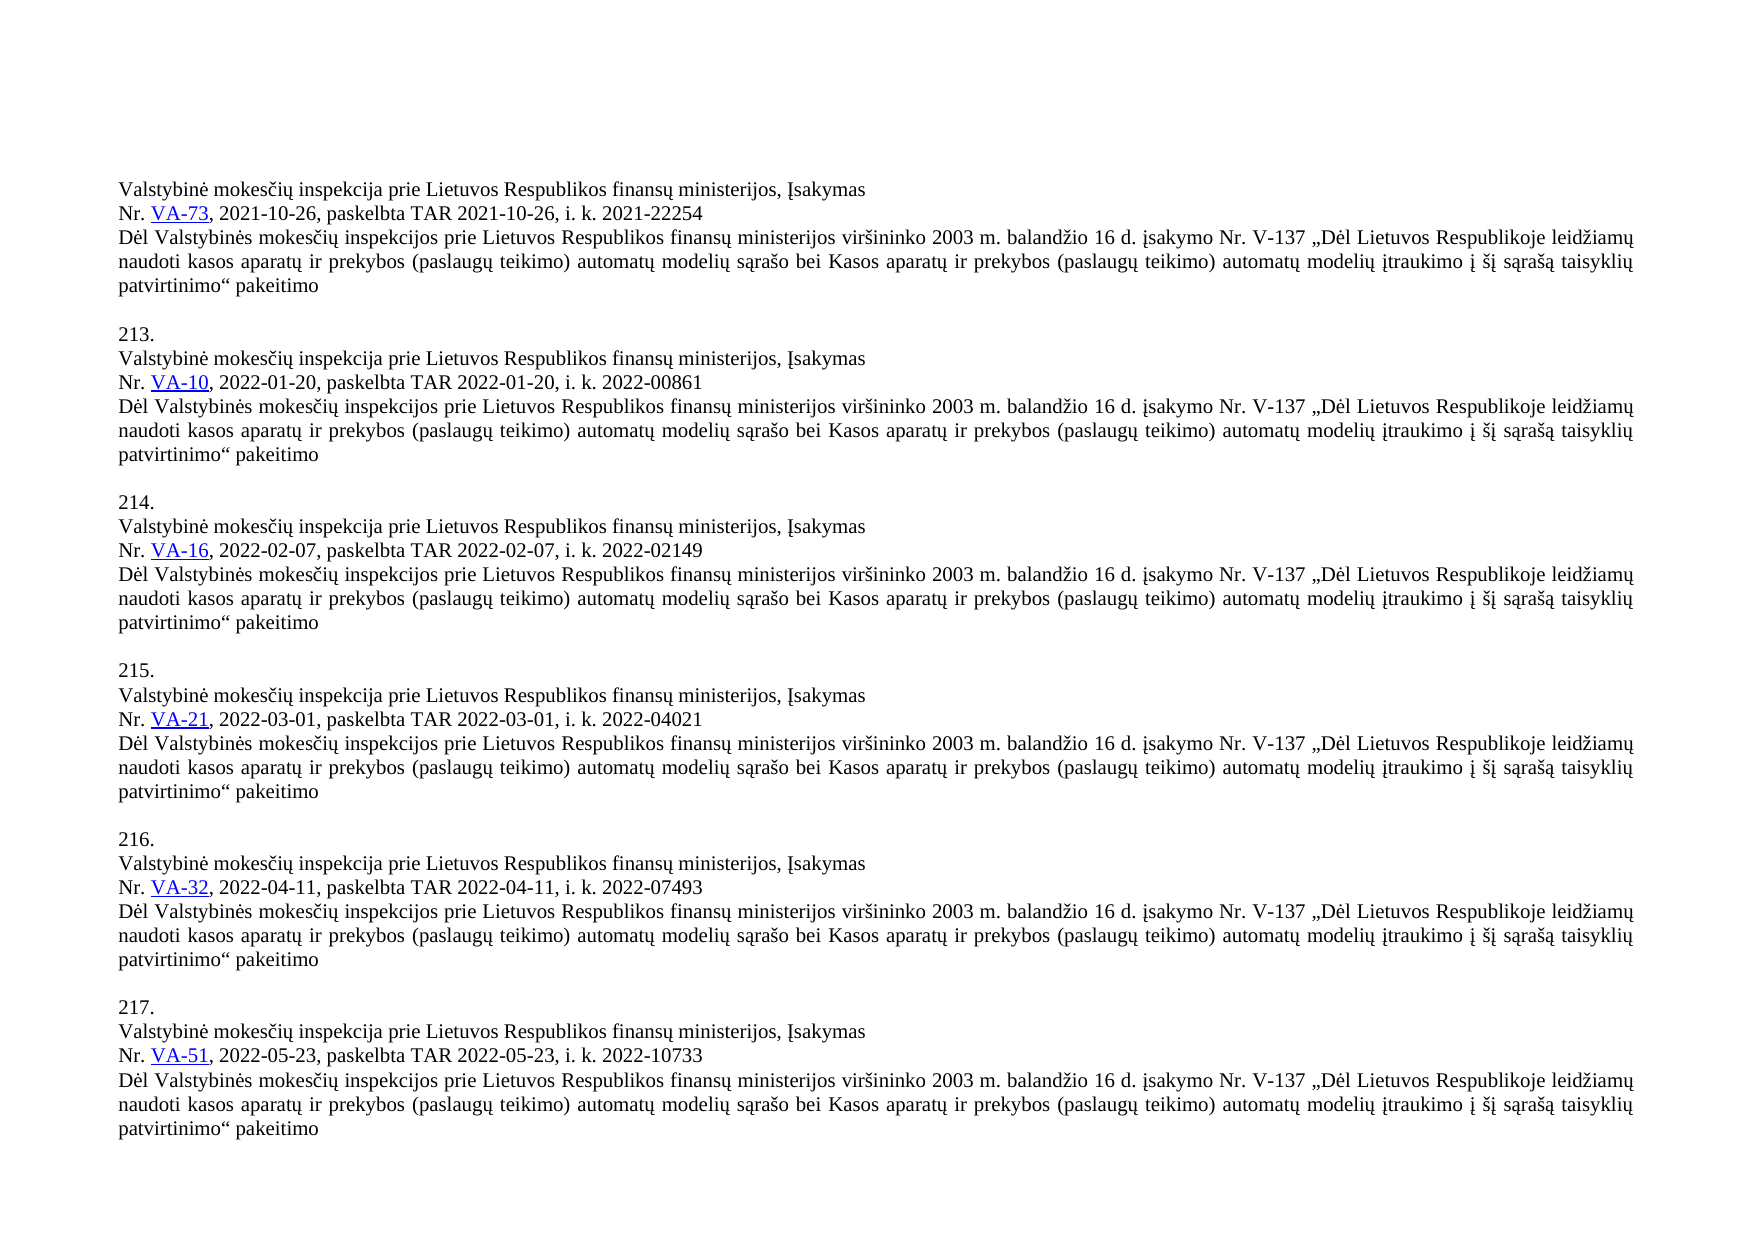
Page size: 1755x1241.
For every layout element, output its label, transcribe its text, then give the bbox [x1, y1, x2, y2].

text Nr. VA-16, 2022-02-07, paskelbta TAR 2022-02-07, i. k. 2022-02149 [118, 538, 1636, 562]
text Valstybinė mokesčių inspekcija prie Lietuvos Respublikos finansų ministerijos, Įsakymas [118, 514, 1636, 538]
text Valstybinė mokesčių inspekcija prie Lietuvos Respublikos finansų ministerijos, Įsakymas [118, 851, 1636, 875]
text Nr. VA-51, 2022-05-23, paskelbta TAR 2022-05-23, i. k. 2022-10733 [118, 1043, 1636, 1067]
text 216. [118, 827, 1636, 851]
text Dėl Valstybinės mokesčių inspekcijos prie Lietuvos Respublikos finansų ministerijos viršininko 2003 m. balandžio 16 d. įsakymo Nr. V-137 „Dėl Lietuvos Respublikoje leidžiamų naudoti kasos aparatų ir prekybos (paslaugų teikimo) automatų modelių sąrašo bei Kasos aparatų ir prekybos (paslaugų teikimo) automatų modelių įtraukimo į šį sąrašą taisyklių patvirtinimo“ pakeitimo [118, 1067, 1636, 1140]
text Valstybinė mokesčių inspekcija prie Lietuvos Respublikos finansų ministerijos, Įsakymas [118, 682, 1636, 707]
text Dėl Valstybinės mokesčių inspekcijos prie Lietuvos Respublikos finansų ministerijos viršininko 2003 m. balandžio 16 d. įsakymo Nr. V-137 „Dėl Lietuvos Respublikoje leidžiamų naudoti kasos aparatų ir prekybos (paslaugų teikimo) automatų modelių sąrašo bei Kasos aparatų ir prekybos (paslaugų teikimo) automatų modelių įtraukimo į šį sąrašą taisyklių patvirtinimo“ pakeitimo [118, 562, 1636, 634]
text Dėl Valstybinės mokesčių inspekcijos prie Lietuvos Respublikos finansų ministerijos viršininko 2003 m. balandžio 16 d. įsakymo Nr. V-137 „Dėl Lietuvos Respublikoje leidžiamų naudoti kasos aparatų ir prekybos (paslaugų teikimo) automatų modelių sąrašo bei Kasos aparatų ir prekybos (paslaugų teikimo) automatų modelių įtraukimo į šį sąrašą taisyklių patvirtinimo“ pakeitimo [118, 394, 1636, 466]
text Nr. VA-21, 2022-03-01, paskelbta TAR 2022-03-01, i. k. 2022-04021 [118, 707, 1636, 731]
text Dėl Valstybinės mokesčių inspekcijos prie Lietuvos Respublikos finansų ministerijos viršininko 2003 m. balandžio 16 d. įsakymo Nr. V-137 „Dėl Lietuvos Respublikoje leidžiamų naudoti kasos aparatų ir prekybos (paslaugų teikimo) automatų modelių sąrašo bei Kasos aparatų ir prekybos (paslaugų teikimo) automatų modelių įtraukimo į šį sąrašą taisyklių patvirtinimo“ pakeitimo [118, 225, 1636, 297]
text 213. [118, 322, 1636, 346]
text Nr. VA-10, 2022-01-20, paskelbta TAR 2022-01-20, i. k. 2022-00861 [118, 370, 1636, 394]
text Valstybinė mokesčių inspekcija prie Lietuvos Respublikos finansų ministerijos, Įsakymas [118, 346, 1636, 370]
text Dėl Valstybinės mokesčių inspekcijos prie Lietuvos Respublikos finansų ministerijos viršininko 2003 m. balandžio 16 d. įsakymo Nr. V-137 „Dėl Lietuvos Respublikoje leidžiamų naudoti kasos aparatų ir prekybos (paslaugų teikimo) automatų modelių sąrašo bei Kasos aparatų ir prekybos (paslaugų teikimo) automatų modelių įtraukimo į šį sąrašą taisyklių patvirtinimo“ pakeitimo [118, 731, 1636, 803]
text Valstybinė mokesčių inspekcija prie Lietuvos Respublikos finansų ministerijos, Įsakymas [118, 177, 1636, 201]
text Valstybinė mokesčių inspekcija prie Lietuvos Respublikos finansų ministerijos, Įsakymas [118, 1019, 1636, 1043]
text 214. [118, 490, 1636, 514]
text Dėl Valstybinės mokesčių inspekcijos prie Lietuvos Respublikos finansų ministerijos viršininko 2003 m. balandžio 16 d. įsakymo Nr. V-137 „Dėl Lietuvos Respublikoje leidžiamų naudoti kasos aparatų ir prekybos (paslaugų teikimo) automatų modelių sąrašo bei Kasos aparatų ir prekybos (paslaugų teikimo) automatų modelių įtraukimo į šį sąrašą taisyklių patvirtinimo“ pakeitimo [118, 899, 1636, 971]
text Nr. VA-73, 2021-10-26, paskelbta TAR 2021-10-26, i. k. 2021-22254 [118, 201, 1636, 225]
text 215. [118, 658, 1636, 682]
text Nr. VA-32, 2022-04-11, paskelbta TAR 2022-04-11, i. k. 2022-07493 [118, 875, 1636, 899]
text 217. [118, 995, 1636, 1019]
